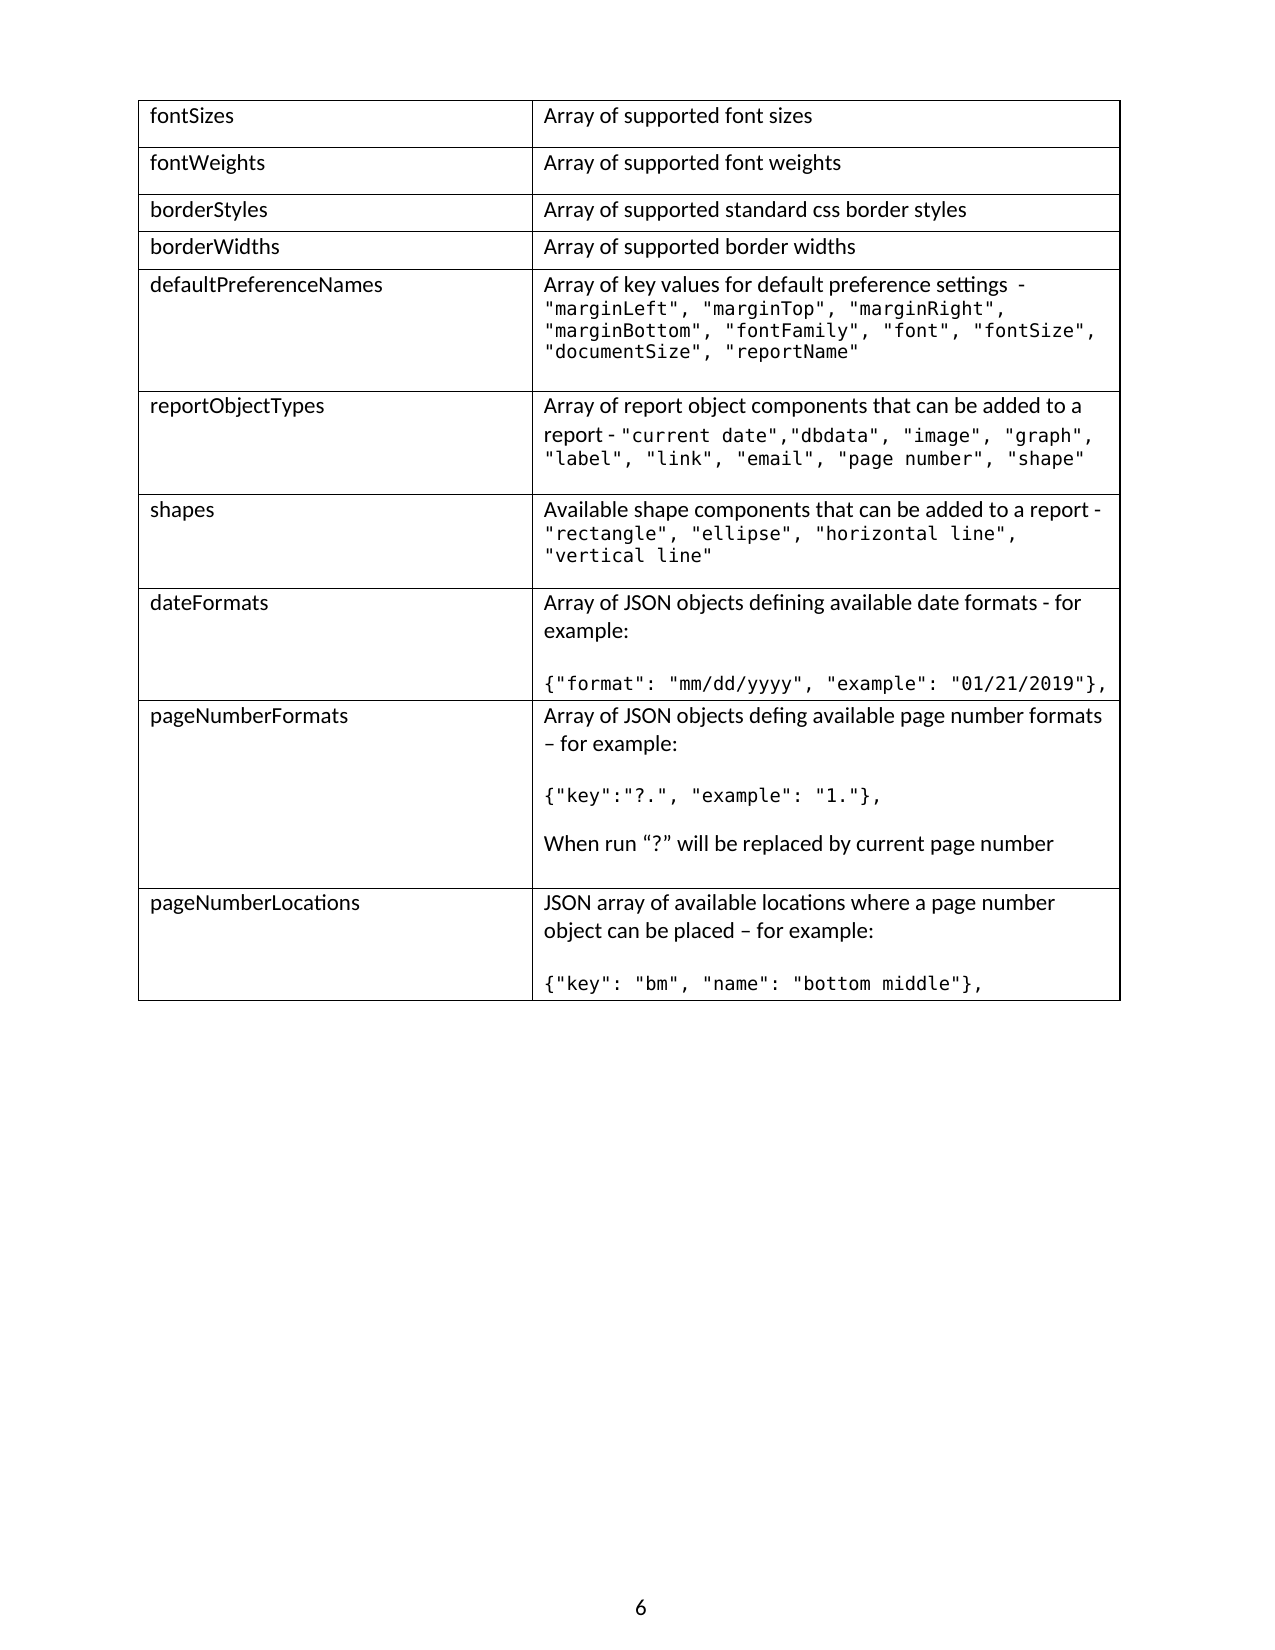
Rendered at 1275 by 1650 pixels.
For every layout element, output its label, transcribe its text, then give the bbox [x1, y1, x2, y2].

table_cell borderStyles [139, 195, 532, 231]
table_cell Array of report object components that can be added to a report - "current date","dbdata", "image", "graph", "label", "link", "email", "page number", "shape" [533, 392, 1119, 494]
table_cell defaultPreferenceNames [139, 270, 532, 391]
table_cell reportObjectTypes [139, 392, 532, 494]
table_cell pageNumberLocations [139, 889, 532, 1000]
table_cell Array of supported standard css border styles [533, 195, 1119, 231]
table_cell Array of JSON objects defing available page number formats – for example: {"key":"?.", "example": "1."}, When run “?” will be replaced by current page number [533, 701, 1119, 887]
table_cell Array of supported border widths [533, 232, 1119, 269]
table_cell fontWeights [139, 148, 532, 194]
table_cell fontSizes [139, 101, 532, 147]
table_cell Array of supported font sizes [533, 101, 1119, 147]
table_cell dateFormats [139, 589, 532, 700]
table_cell JSON array of available locations where a page number object can be placed – for example: {"key": "bm", "name": "bottom middle"}, [533, 889, 1119, 1000]
table_cell Array of JSON objects defining available date formats - for example: {"format": "mm/dd/yyyy", "example": "01/21/2019"}, [533, 589, 1119, 700]
table_cell borderWidths [139, 232, 532, 269]
table_cell Array of supported font weights [533, 148, 1119, 194]
table_cell pageNumberFormats [139, 701, 532, 887]
table_cell Array of key values for default preference settings - "marginLeft", "marginTop", "marginRight", "marginBottom", "fontFamily", "font", "fontSize", "documentSize", "reportName" [533, 270, 1119, 391]
table_cell Available shape components that can be added to a report - "rectangle", "ellipse", "horizontal line", "vertical line" [533, 495, 1119, 587]
table_cell shapes [139, 495, 532, 587]
